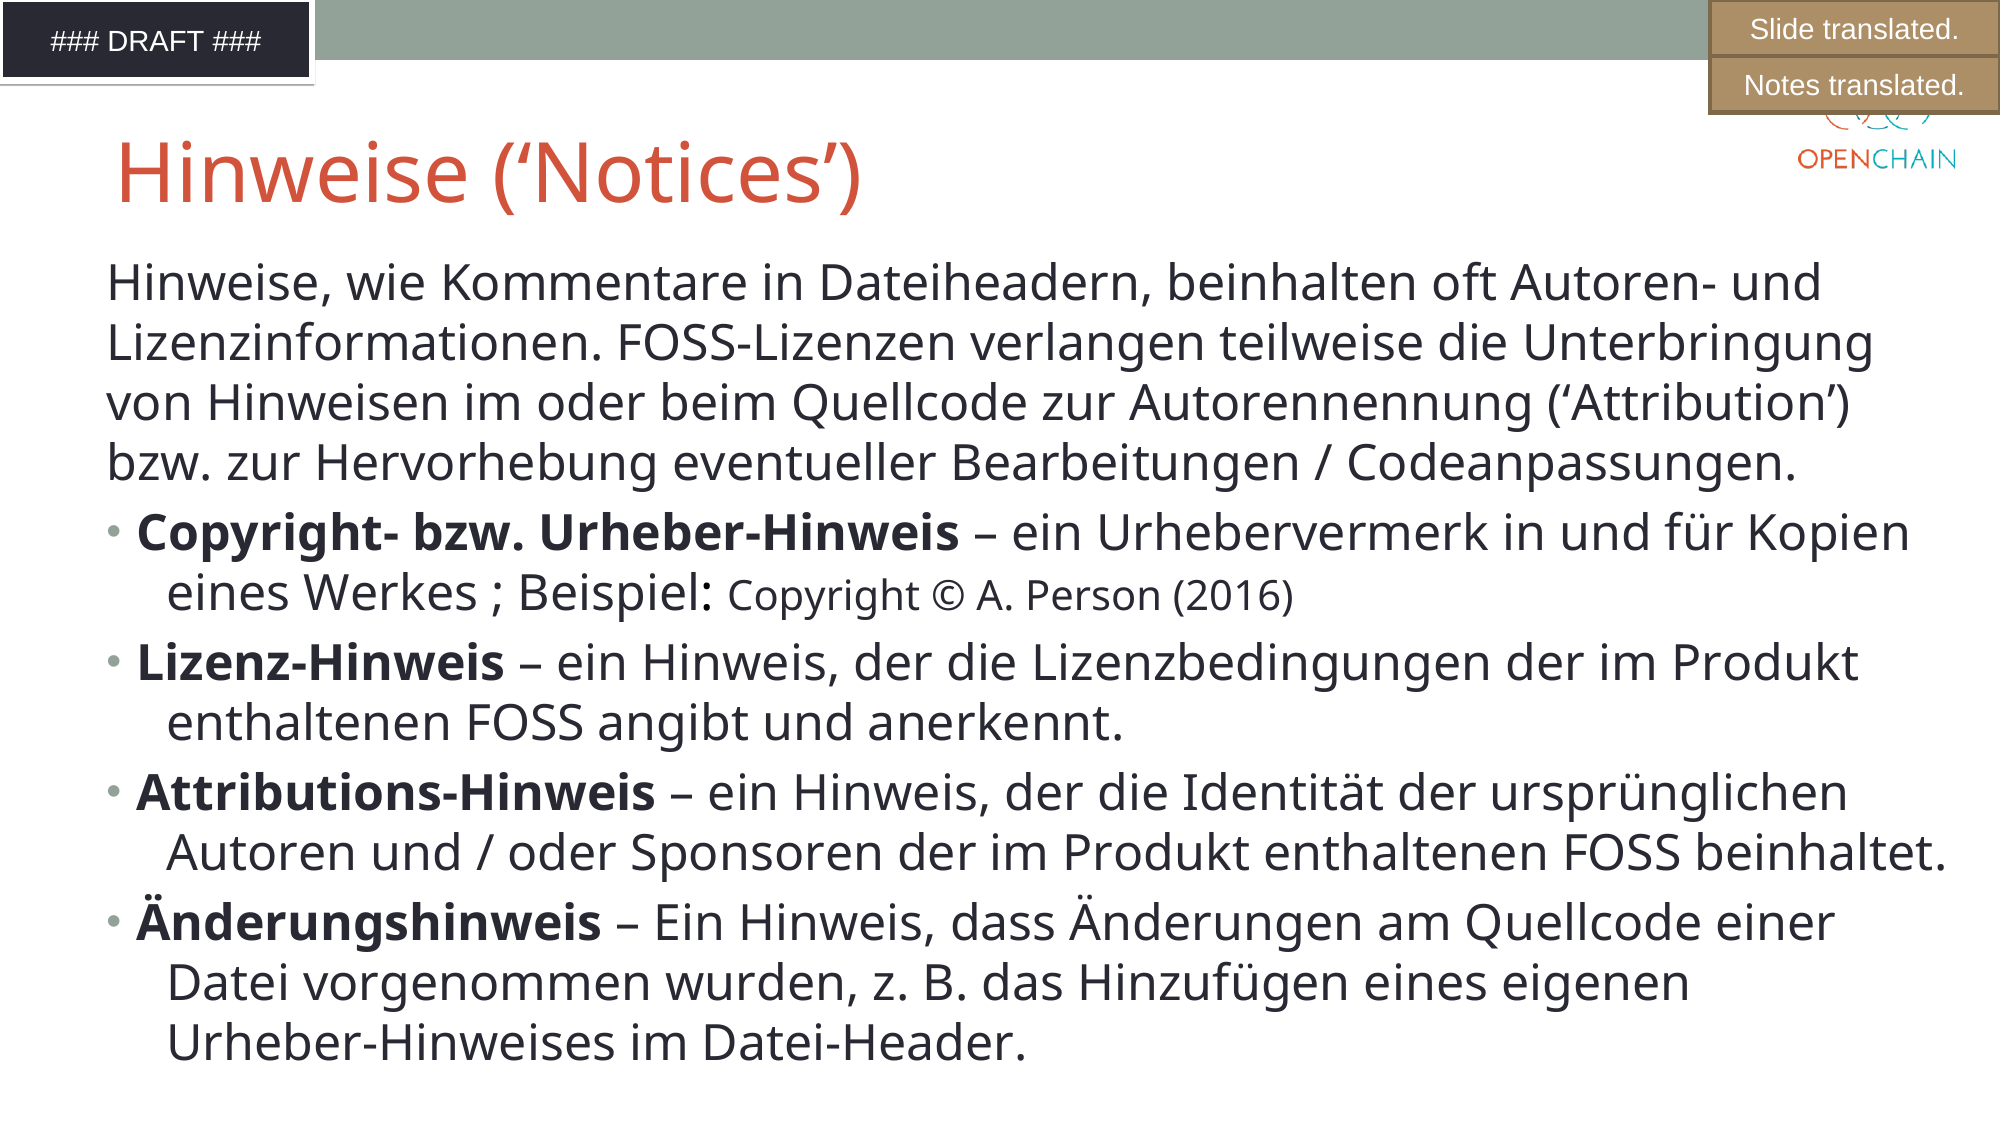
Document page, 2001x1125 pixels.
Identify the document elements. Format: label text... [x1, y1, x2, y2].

text_box Slide translated. [1710, 0, 2000, 56]
list Hinweise, wie Kommentare in Dateiheadern, beinhalten oft Autoren- und Lizenzinformationen. FOSS-Lizenzen verlangen teilweise die Unterbringung von Hinweisen im oder beim Quellcode zur Autorennennung (‘Attribution’) bzw. zur Hervorhebung eventueller Bearbeitungen / Codeanpassungen. Copyright- bzw. Urheber-Hinweis – ein Urhebervermerk in und für Kopien eines Werkes ; Beispiel: Copyright © A. Person (2016) Lizenz-Hinweis – ein Hinweis, der die Lizenzbedingungen der im Produkt enthaltenen FOSS angibt und anerkennt. Attributions-Hinweis – ein Hinweis, der die Identität der ursprünglichen Autoren und / oder Sponsoren der im Produkt enthaltenen FOSS beinhaltet. Änderungshinweis – Ein Hinweis, dass Änderungen am Quellcode einer Datei vorgenommen wurden, z. B. das Hinzufügen eines eigenen Urheber-Hinweises im Datei-Header. [91, 243, 1970, 1125]
text_box Notes translated. [1710, 56, 2000, 113]
title Hinweise (‘Notices’) [99, 87, 1900, 243]
